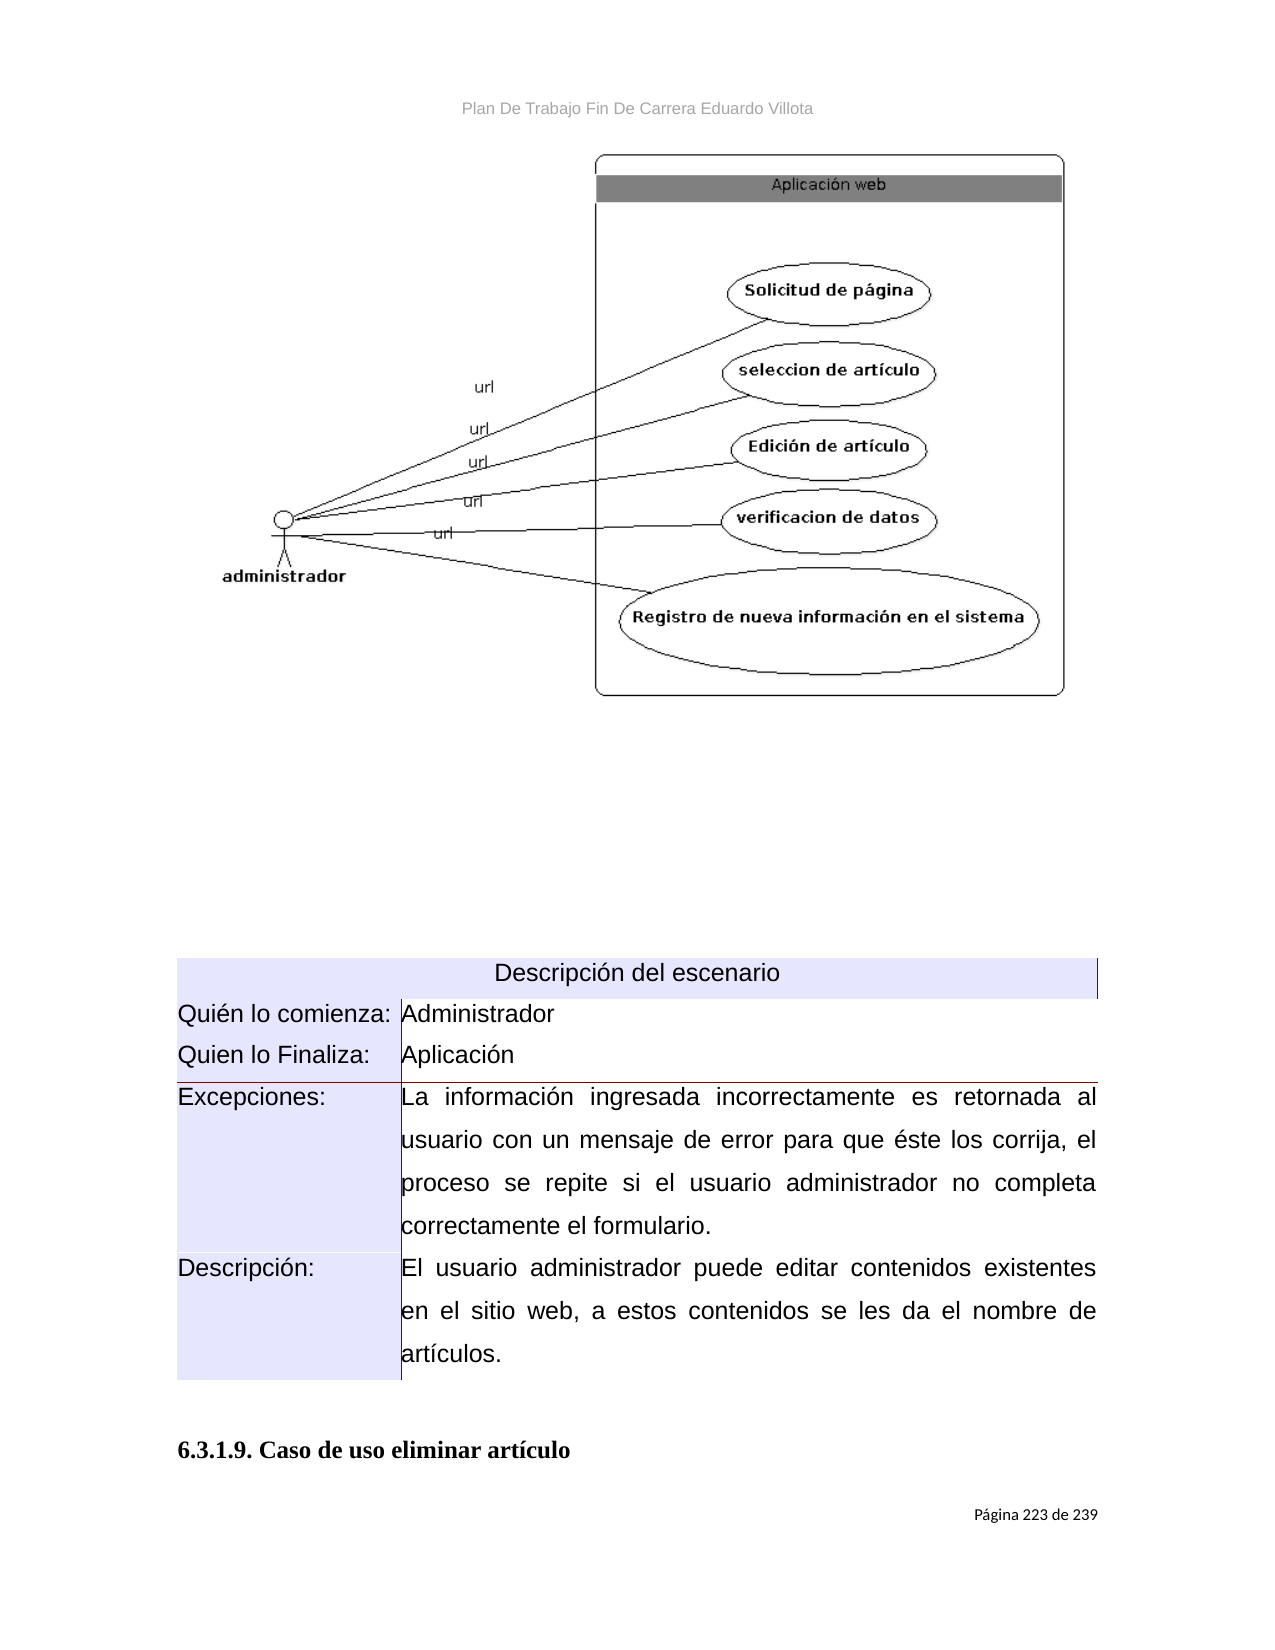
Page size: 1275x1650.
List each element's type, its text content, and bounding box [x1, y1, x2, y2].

text 6.3.1.9. Caso de uso eliminar artículo [177, 1436, 1098, 1464]
table_cell Excepciones: [177, 1083, 401, 1252]
table_cell Administrador [402, 999, 1097, 1041]
table_header Descripción del escenario [177, 958, 1097, 999]
table_cell Quién lo comienza: [177, 999, 401, 1041]
table_cell Quien lo Finaliza: [177, 1041, 401, 1082]
table_cell La información ingresada incorrectamente es retornada al usuario con un mensaje de error para que éste los corrija, el proceso se repite si el usuario administrador no completa correctamente el formulario. [402, 1083, 1097, 1252]
table_cell Descripción: [177, 1253, 401, 1380]
table_cell Aplicación [402, 1041, 1097, 1082]
picture [183, 147, 1092, 722]
table_cell El usuario administrador puede editar contenidos existentes en el sitio web, a estos contenidos se les da el nombre de artículos. [402, 1253, 1097, 1380]
